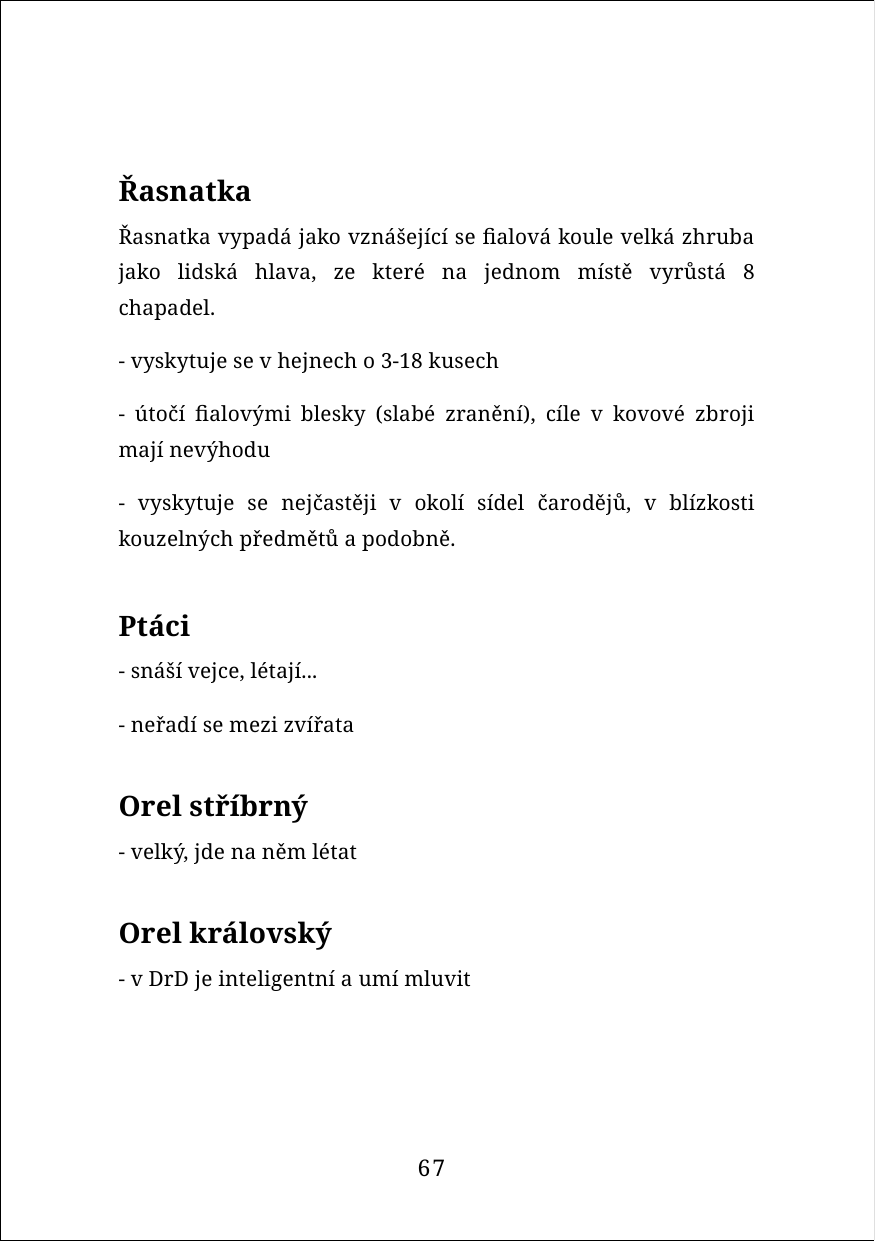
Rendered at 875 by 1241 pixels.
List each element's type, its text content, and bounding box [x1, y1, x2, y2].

subtitle Orel královský [118, 914, 756, 952]
text - útočí fialovými blesky (slabé zranění), cíle v kovové zbroji mají nevýhodu [118, 399, 756, 463]
text - neřadí se mezi zvířata [118, 710, 756, 738]
text - snáší vejce, létají... [118, 657, 756, 685]
text - v DrD je inteligentní a umí mluvit [118, 964, 756, 992]
subtitle Ptáci [118, 606, 756, 645]
text - vyskytuje se nejčastěji v okolí sídel čarodějů, v blízkosti kouzelných předmětů a podobně. [118, 488, 756, 552]
subtitle Orel stříbrný [118, 787, 756, 825]
text - vyskytuje se v hejnech o 3-18 kusech [118, 346, 756, 374]
subtitle Řasnatka [118, 172, 756, 210]
text Řasnatka vypadá jako vznášející se fialová koule velká zhruba jako lidská hlava, ze které na jednom místě vyrůstá 8 chapadel. [118, 222, 756, 321]
text - velký, jde na něm létat [118, 837, 756, 865]
